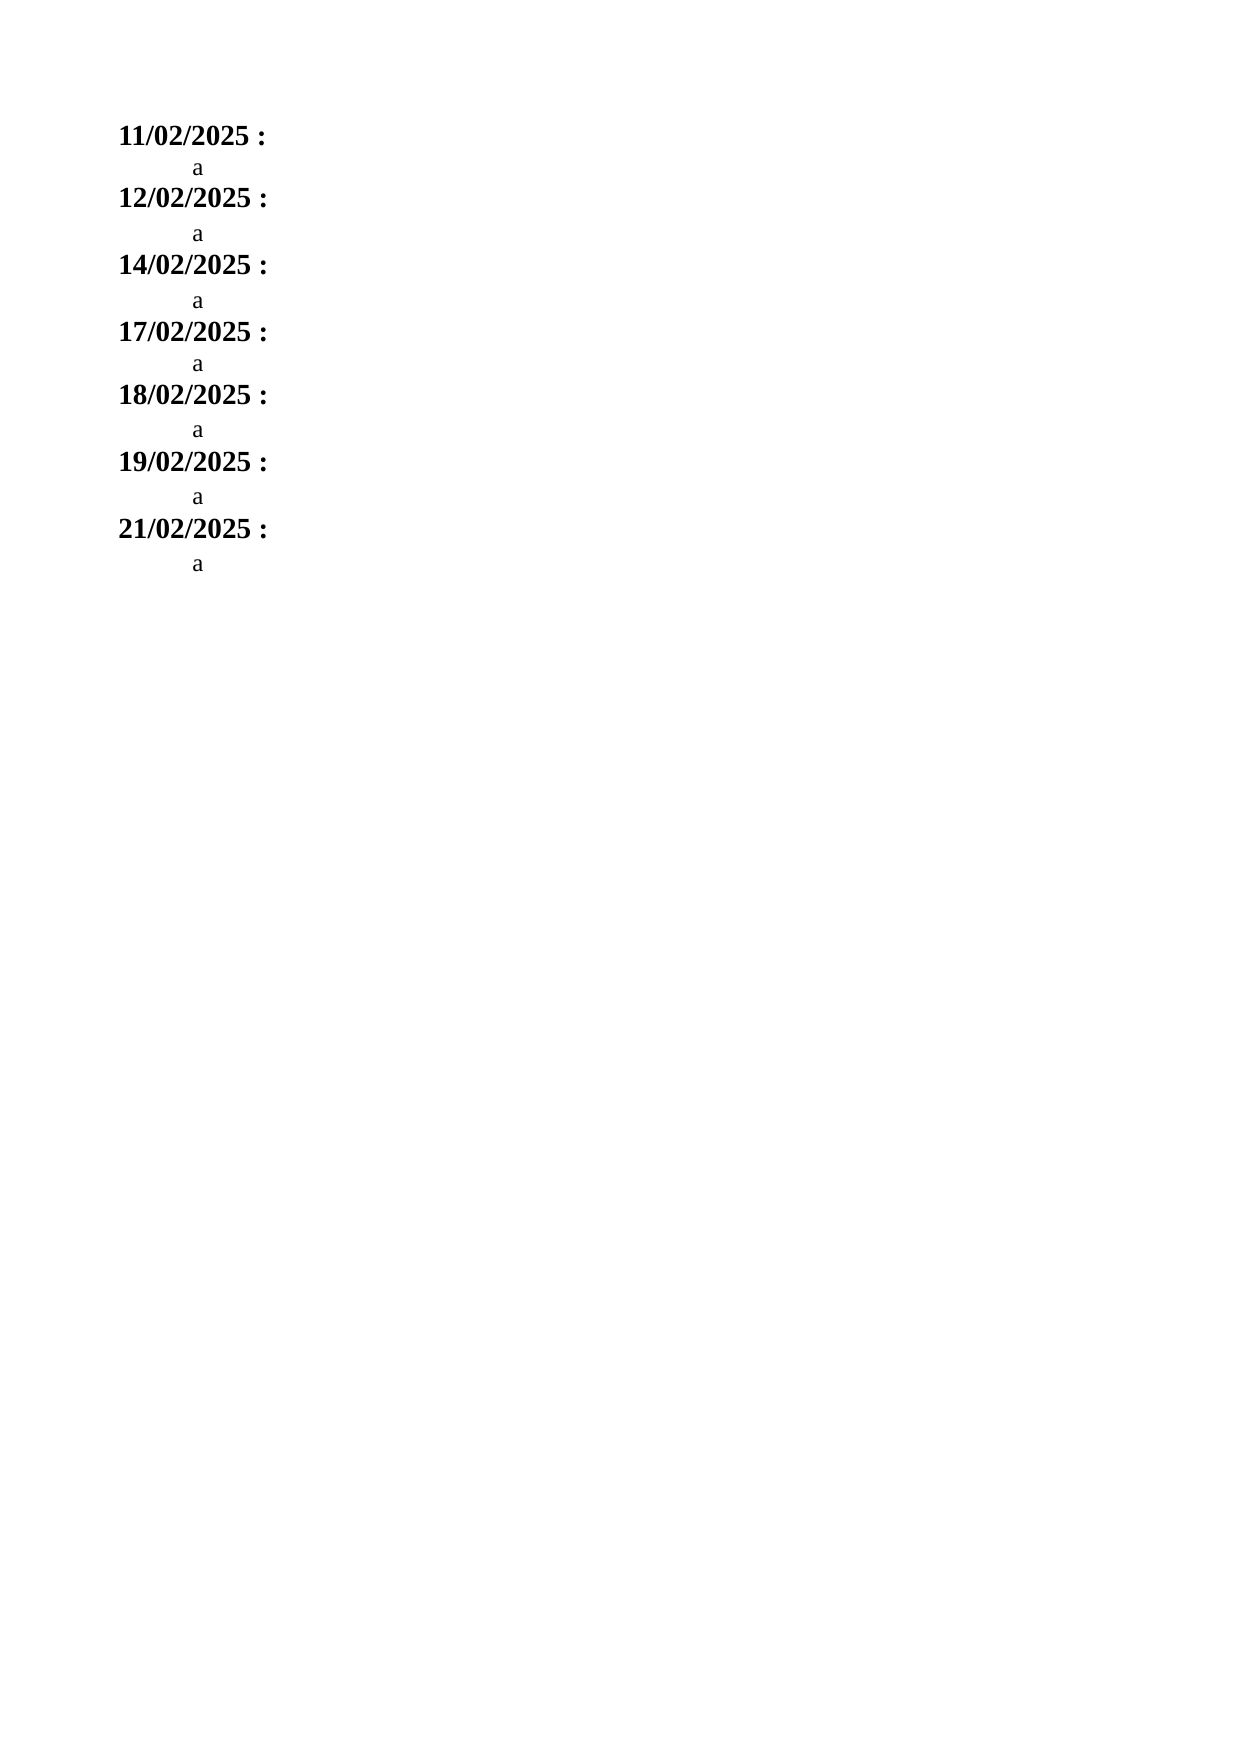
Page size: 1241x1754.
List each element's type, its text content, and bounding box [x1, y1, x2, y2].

text 21/02/2025 : [118, 511, 1122, 544]
text a [118, 477, 1122, 511]
text a [118, 152, 1122, 180]
text 12/02/2025 : [118, 180, 1122, 214]
text 17/02/2025 : [118, 314, 1122, 348]
text a [118, 410, 1122, 444]
text a [118, 214, 1122, 247]
text 19/02/2025 : [118, 444, 1122, 477]
text a [118, 544, 1122, 578]
text a [118, 281, 1122, 314]
text 11/02/2025 : [118, 118, 1122, 152]
text 14/02/2025 : [118, 247, 1122, 281]
text a [118, 348, 1122, 377]
text 18/02/2025 : [118, 377, 1122, 410]
